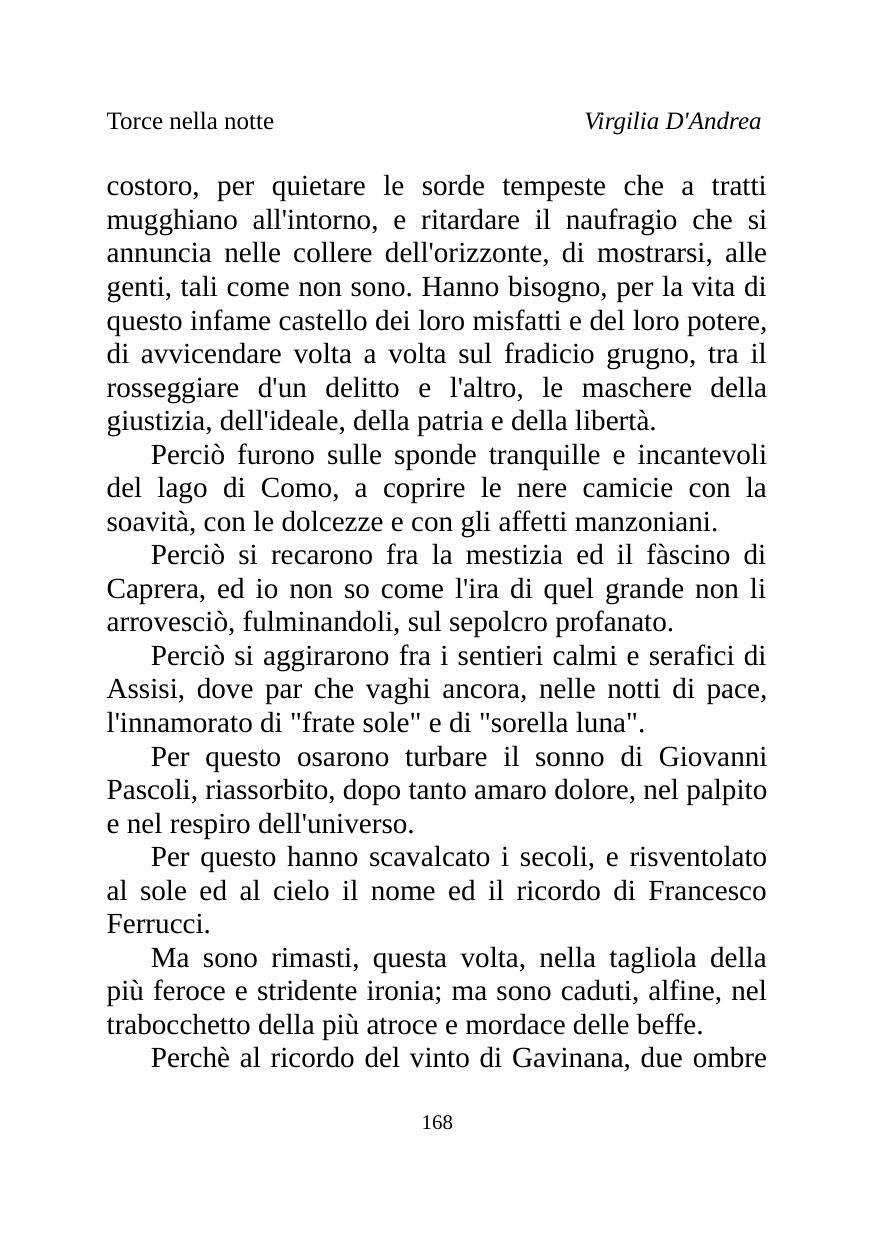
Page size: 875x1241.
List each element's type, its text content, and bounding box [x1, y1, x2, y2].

text Per questo hanno scavalcato i secoli, e risventolato al sole ed al cielo il nome ed il ricordo di Francesco Ferrucci. [106, 839, 768, 940]
text Ma sono rimasti, questa volta, nella tagliola della più feroce e stridente ironia; ma sono caduti, alfine, nel trabocchetto della più atroce e mordace delle beffe. [106, 940, 768, 1041]
text Perciò si recarono fra la mestizia ed il fàscino di Caprera, ed io non so come l'ira di quel grande non li arrovesciò, fulminandoli, sul sepolcro profanato. [106, 537, 768, 638]
text Per questo osarono turbare il sonno di Giovanni Pascoli, riassorbito, dopo tanto amaro dolore, nel palpito e nel respiro dell'universo. [106, 739, 768, 839]
text Perchè al ricordo del vinto di Gavinana, due ombre [106, 1041, 768, 1074]
text Perciò si aggirarono fra i sentieri calmi e serafici di Assisi, dove par che vaghi ancora, nelle notti di pace, l'innamorato di "frate sole" e di "sorella luna". [106, 638, 768, 739]
text Perciò furono sulle sponde tranquille e incantevoli del lago di Como, a coprire le nere camicie con la soavità, con le dolcezze e con gli affetti manzoniani. [106, 437, 768, 537]
text costoro, per quietare le sorde tempeste che a tratti mugghiano all'intorno, e ritardare il naufragio che si annuncia nelle collere dell'orizzonte, di mostrarsi, alle genti, tali come non sono. Hanno bisogno, per la vita di questo infame castello dei loro misfatti e del loro potere, di avvicendare volta a volta sul fradicio grugno, tra il rosseggiare d'un delitto e l'altro, le maschere della giustizia, dell'ideale, della patria e della libertà. [106, 168, 768, 437]
